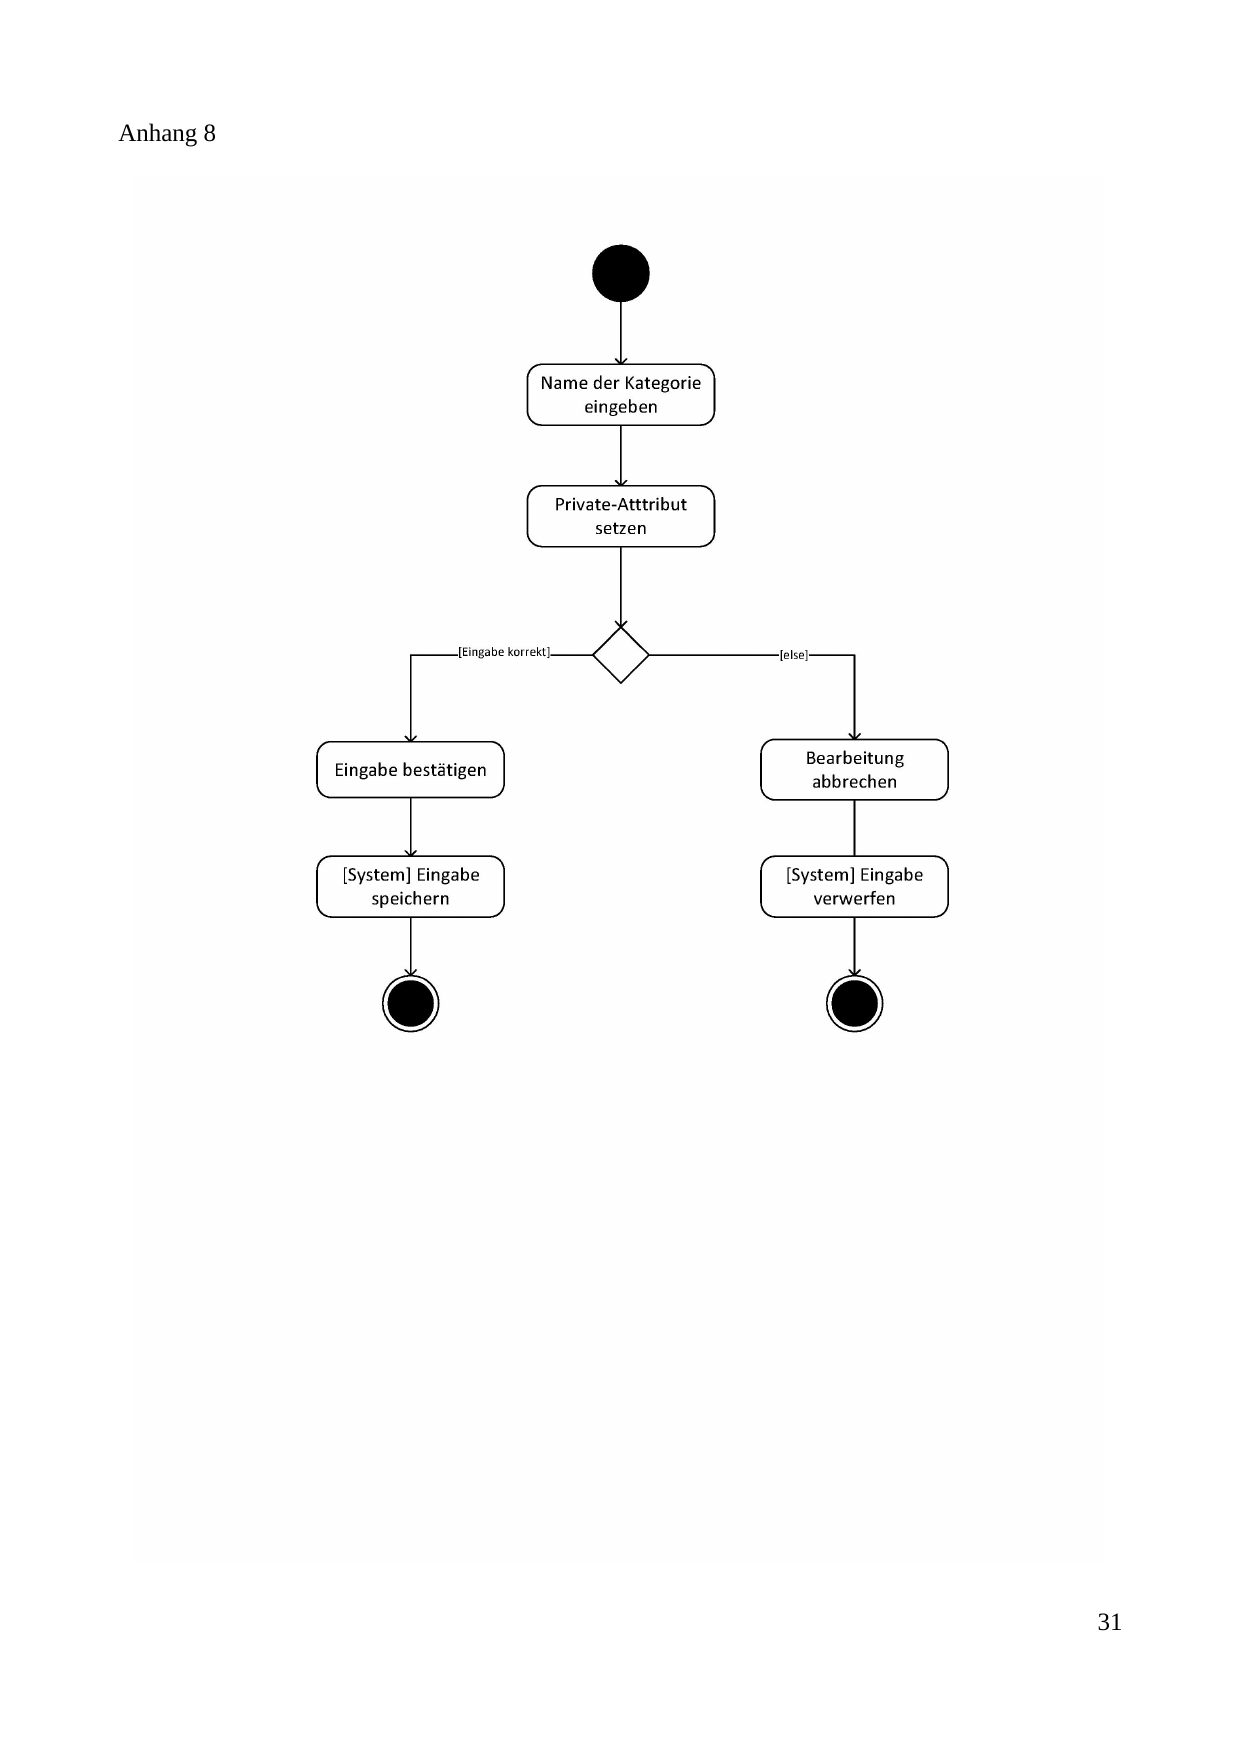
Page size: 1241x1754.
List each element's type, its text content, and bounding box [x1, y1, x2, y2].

picture [130, 175, 1111, 1563]
text Anhang 8 [118, 118, 1122, 147]
